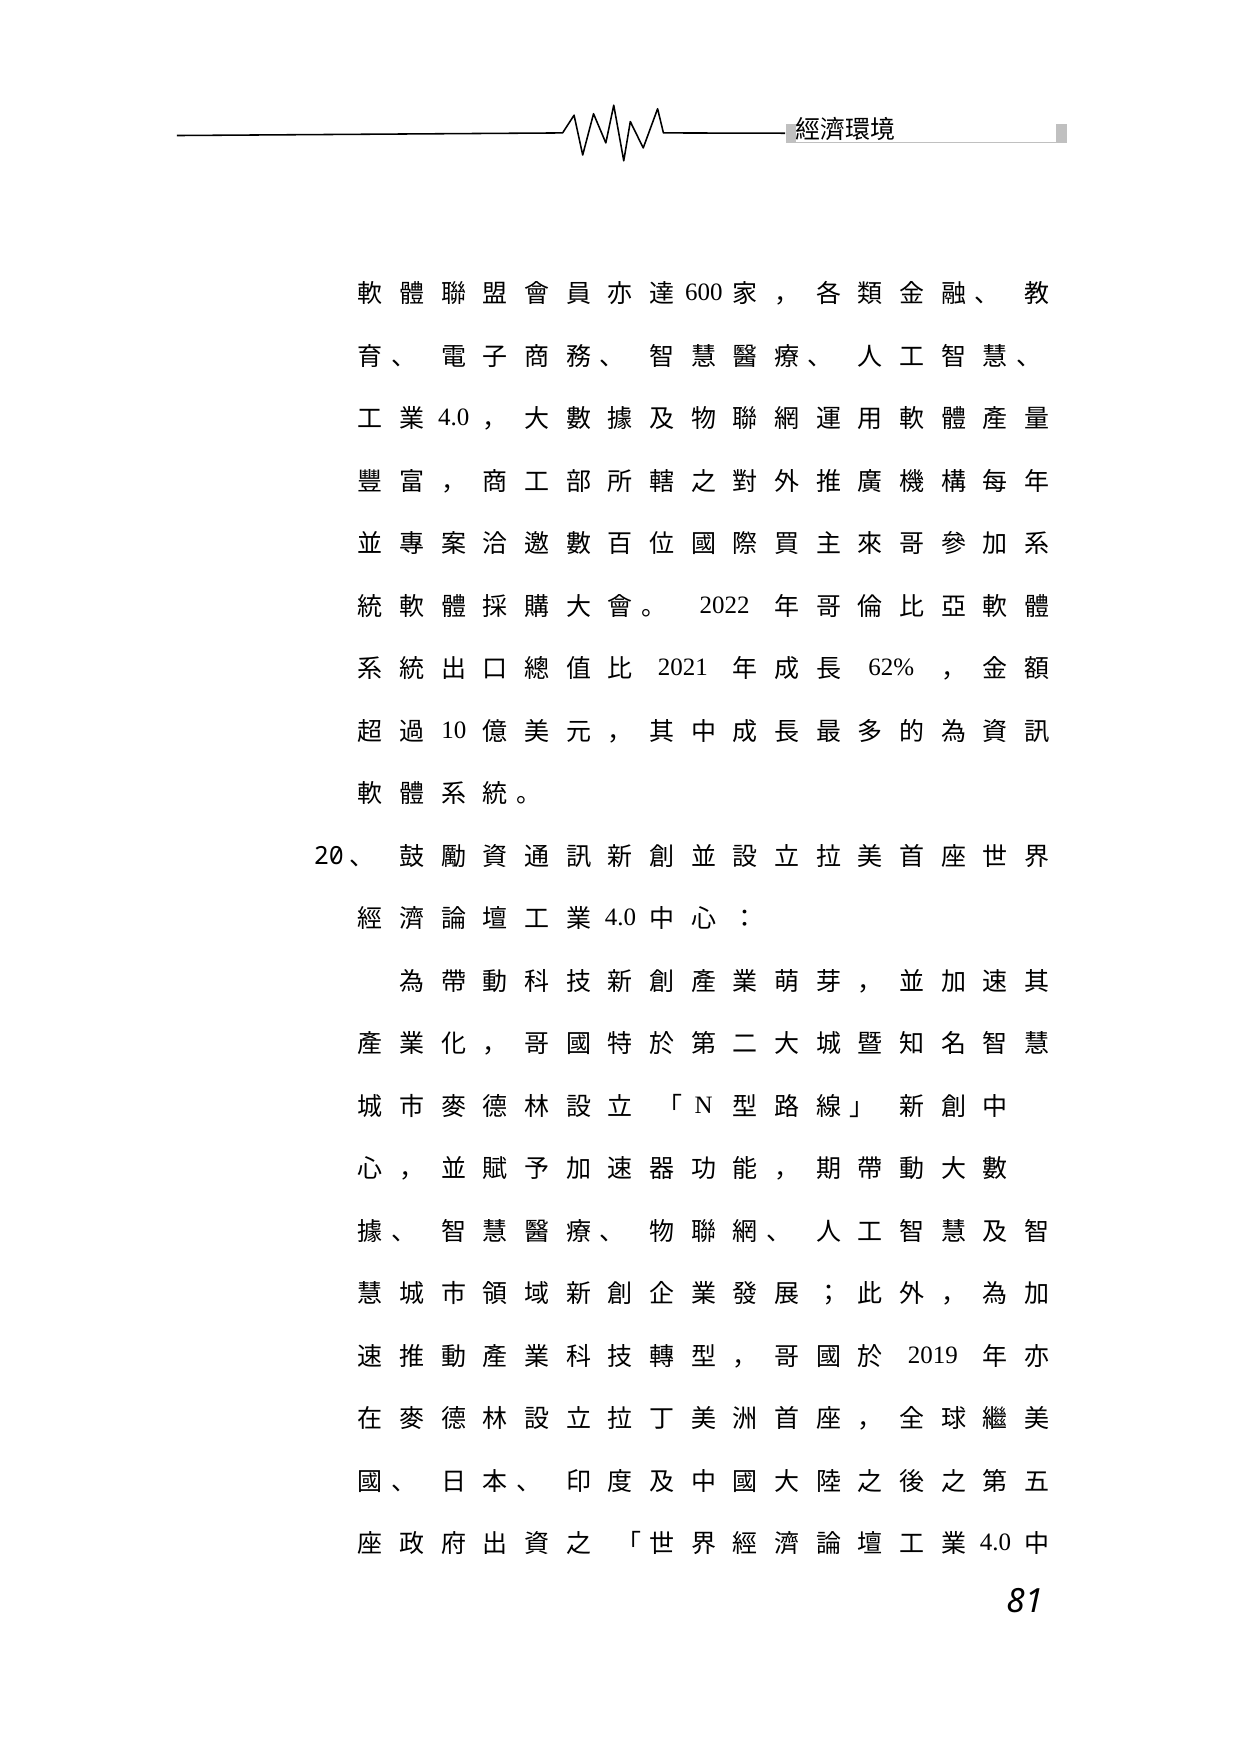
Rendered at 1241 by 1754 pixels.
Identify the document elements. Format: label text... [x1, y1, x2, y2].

text 軟體聯盟會員亦達600家，各類金融、教育、電子商務、智慧醫療、人工智慧、工業4.0，大數據及物聯網運用軟體產量豐富，商工部所轄之對外推廣機構每年並專案洽邀數百位國際買主來哥參加系統軟體採購大會。2022年哥倫比亞軟體系統出口總值比2021年成長62%，金額超過10億美元，其中成長最多的為資訊軟體系統。 [330, 250, 1058, 813]
text 20、鼓勵資通訊新創並設立拉美首座世界經濟論壇工業4.0中心： [281, 813, 1058, 938]
text 為帶動科技新創產業萌芽，並加速其產業化，哥國特於第二大城暨知名智慧城市麥德林設立「N型路線」新創中心，並賦予加速器功能，期帶動大數據、智慧醫療、物聯網、人工智慧及智慧城市領域新創企業發展；此外，為加速推動產業科技轉型，哥國於2019年亦在麥德林設立拉丁美洲首座，全球繼美國、日本、印度及中國大陸之後之第五座政府出資之「世界經濟論壇工業4.0中 [330, 938, 1058, 1563]
